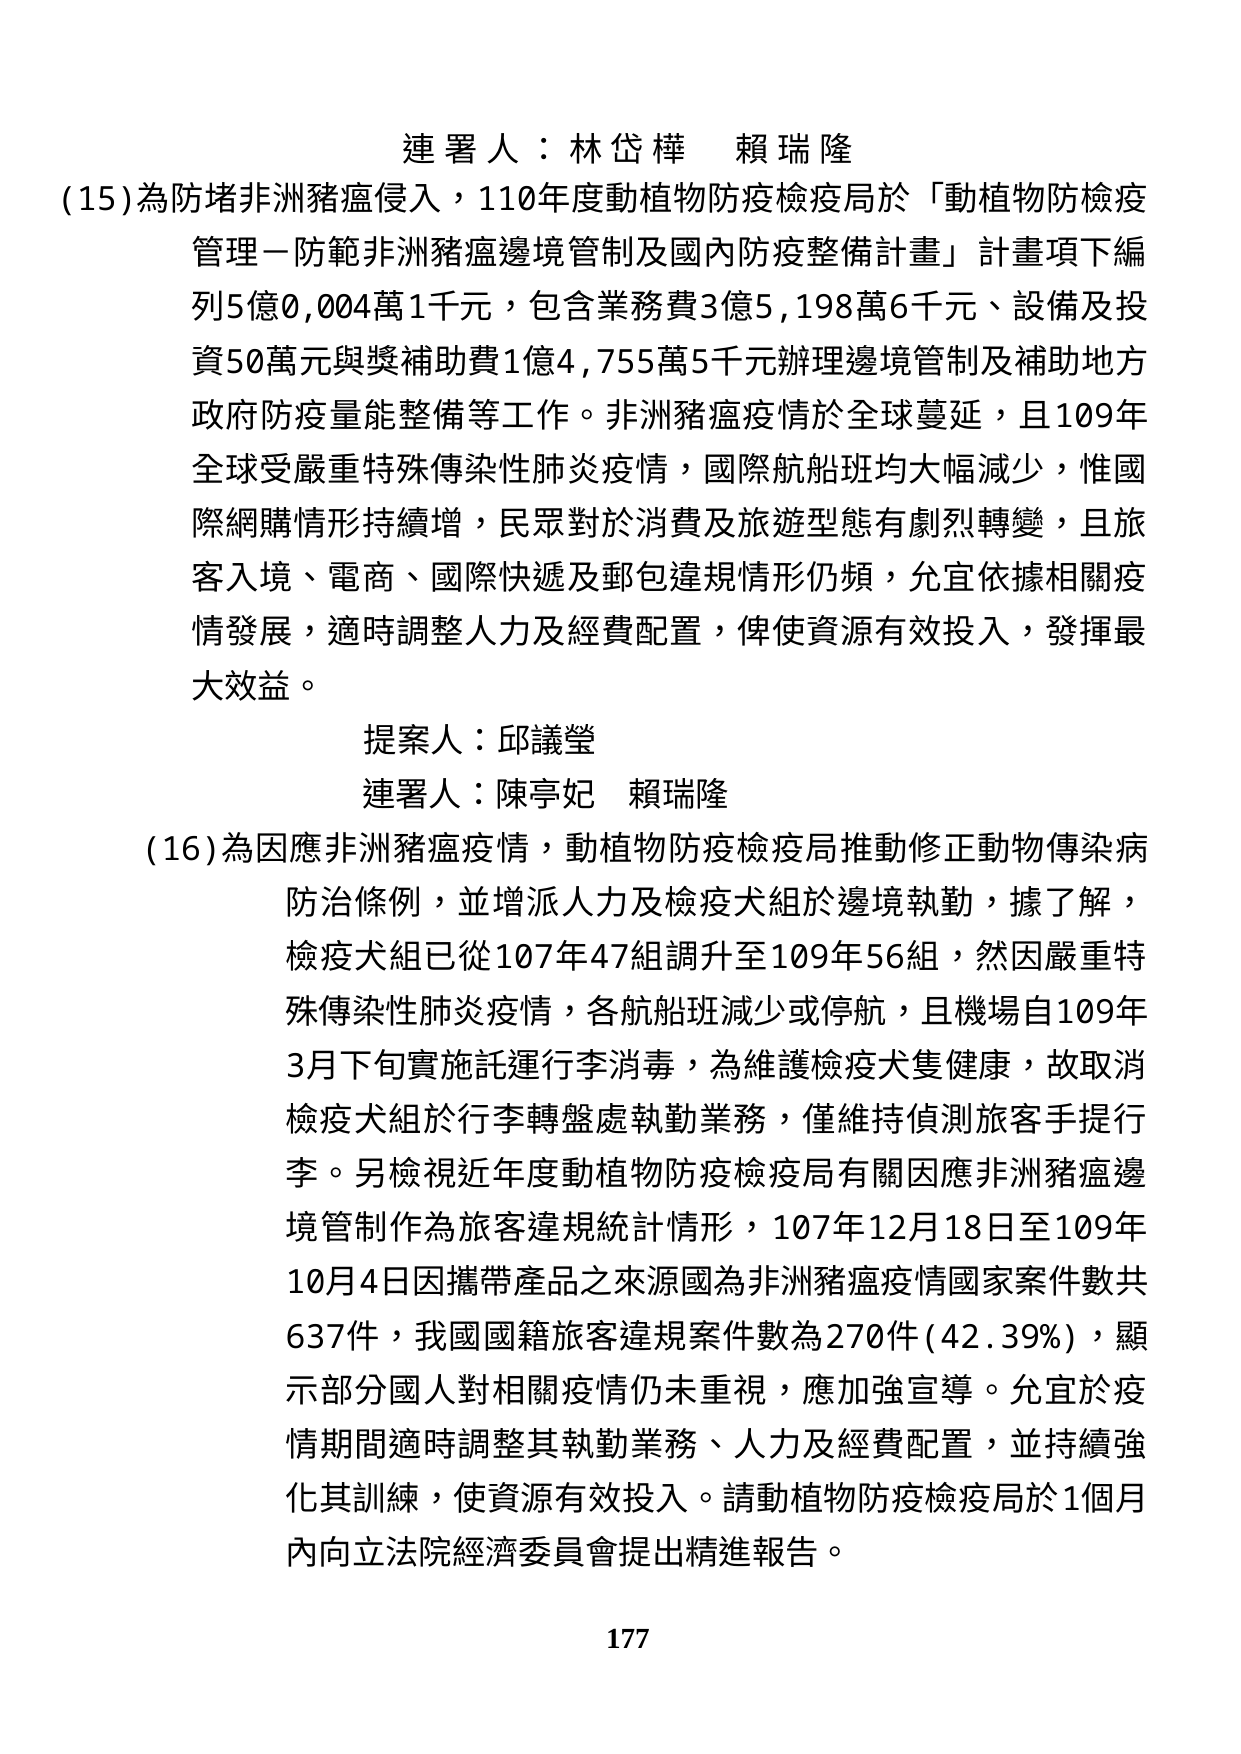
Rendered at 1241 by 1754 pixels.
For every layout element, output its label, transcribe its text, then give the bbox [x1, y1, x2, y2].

text 提案人：邱議瑩 [141, 709, 1148, 763]
list 為防堵非洲豬瘟侵入，110年度動植物防疫檢疫局於「動植物防檢疫管理－防範非洲豬瘟邊境管制及國內防疫整備計畫」計畫項下編列5億0,004萬1千元，包含業務費3億5,198萬6千元、設備及投資50萬元與獎補助費1億4,755萬5千元辦理邊境管制及補助地方政府防疫量能整備等工作。非洲豬瘟疫情於全球蔓延，且109年全球受嚴重特殊傳染性肺炎疫情，國際航船班均大幅減少，惟國際網購情形持續增，民眾對於消費及旅遊型態有劇烈轉變，且旅客入境、電商、國際快遞及郵包違規情形仍頻，允宜依據相關疫情發展，適時調整人力及經費配置，俾使資源有效投入，發揮最大效益。 [57, 167, 1148, 709]
list 為因應非洲豬瘟疫情，動植物防疫檢疫局推動修正動物傳染病防治條例，並增派人力及檢疫犬組於邊境執勤，據了解，檢疫犬組已從107年47組調升至109年56組，然因嚴重特殊傳染性肺炎疫情，各航船班減少或停航，且機場自109年3月下旬實施託運行李消毒，為維護檢疫犬隻健康，故取消檢疫犬組於行李轉盤處執勤業務，僅維持偵測旅客手提行李。另檢視近年度動植物防疫檢疫局有關因應非洲豬瘟邊境管制作為旅客違規統計情形，107年12月18日至109年10月4日因攜帶產品之來源國為非洲豬瘟疫情國家案件數共637件，我國國籍旅客違規案件數為270件(42.39%)，顯示部分國人對相關疫情仍未重視，應加強宣導。允宜於疫情期間適時調整其執勤業務、人力及經費配置，並持續強化其訓練，使資源有效投入。請動植物防疫檢疫局於1個月內向立法院經濟委員會提出精進報告。 [141, 817, 1148, 1576]
text 連署人：林岱樺 賴瑞隆 [384, 105, 1044, 167]
text 連署人：陳亭妃 賴瑞隆 [141, 763, 1148, 817]
